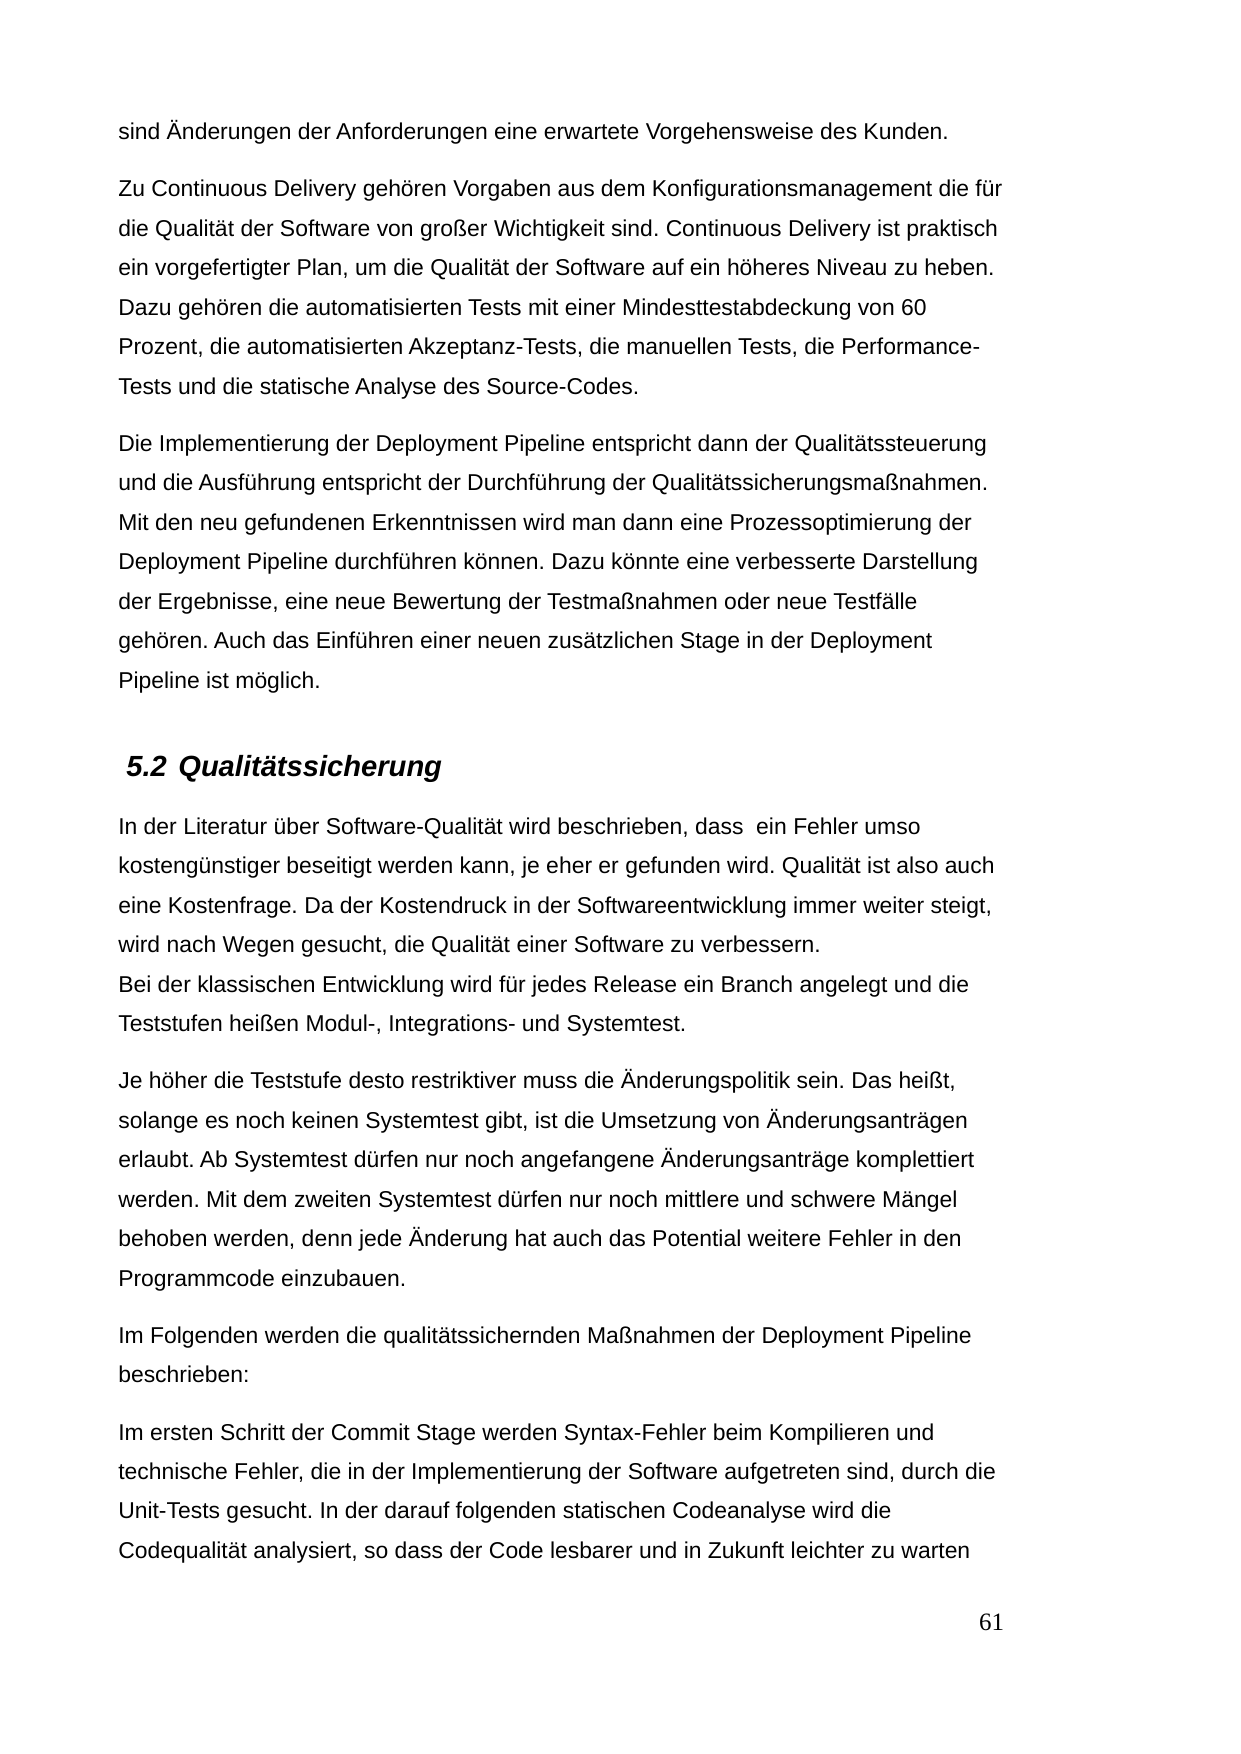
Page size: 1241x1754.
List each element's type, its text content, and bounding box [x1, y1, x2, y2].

text In der Literatur über Software-Qualität wird beschrieben, dass ein Fehler umso kostengünstiger beseitigt werden kann, je eher er gefunden wird. Qualität ist also auch eine Kostenfrage. Da der Kostendruck in der Softwareentwicklung immer weiter steigt, wird nach Wegen gesucht, die Qualität einer Software zu verbessern. [118, 813, 1004, 957]
text Im ersten Schritt der Commit Stage werden Syntax-Fehler beim Kompilieren und technische Fehler, die in der Implementierung der Software aufgetreten sind, durch die Unit-Tests gesucht. In der darauf folgenden statischen Codeanalyse wird die Codequalität analysiert, so dass der Code lesbarer und in Zukunft leichter zu warten [118, 1418, 1004, 1563]
text Je höher die Teststufe desto restriktiver muss die Änderungspolitik sein. Das heißt, solange es noch keinen Systemtest gibt, ist die Umsetzung von Änderungsanträgen erlaubt. Ab Systemtest dürfen nur noch angefangene Änderungsanträge komplettiert werden. Mit dem zweiten Systemtest dürfen nur noch mittlere und schwere Mängel behoben werden, denn jede Änderung hat auch das Potential weitere Fehler in den Programmcode einzubauen. [118, 1067, 1004, 1291]
text Die Implementierung der Deployment Pipeline entspricht dann der Qualitätssteuerung und die Ausführung entspricht der Durchführung der Qualitätssicherungsmaßnahmen. Mit den neu gefundenen Erkenntnissen wird man dann eine Prozessoptimierung der Deployment Pipeline durchführen können. Dazu könnte eine verbesserte Darstellung der Ergebnisse, eine neue Bewertung der Testmaßnahmen oder neue Testfälle gehören. Auch das Einführen einer neuen zusätzlichen Stage in der Deployment Pipeline ist möglich. [118, 430, 1004, 693]
subtitle Qualitätssicherung [118, 749, 1004, 782]
text sind Änderungen der Anforderungen eine erwartete Vorgehensweise des Kunden. [118, 118, 1004, 144]
text Bei der klassischen Entwicklung wird für jedes Release ein Branch angelegt und die Teststufen heißen Modul-, Integrations- und Systemtest. [118, 971, 1004, 1036]
text Zu Continuous Delivery gehören Vorgaben aus dem Konfigurationsmanagement die für die Qualität der Software von großer Wichtigkeit sind. Continuous Delivery ist praktisch ein vorgefertigter Plan, um die Qualität der Software auf ein höheres Niveau zu heben. Dazu gehören die automatisierten Tests mit einer Mindesttestabdeckung von 60 Prozent, die automatisierten Akzeptanz-Tests, die manuellen Tests, die Performance-Tests und die statische Analyse des Source-Codes. [118, 175, 1004, 399]
text Im Folgenden werden die qualitätssichernden Maßnahmen der Deployment Pipeline beschrieben: [118, 1322, 1004, 1388]
